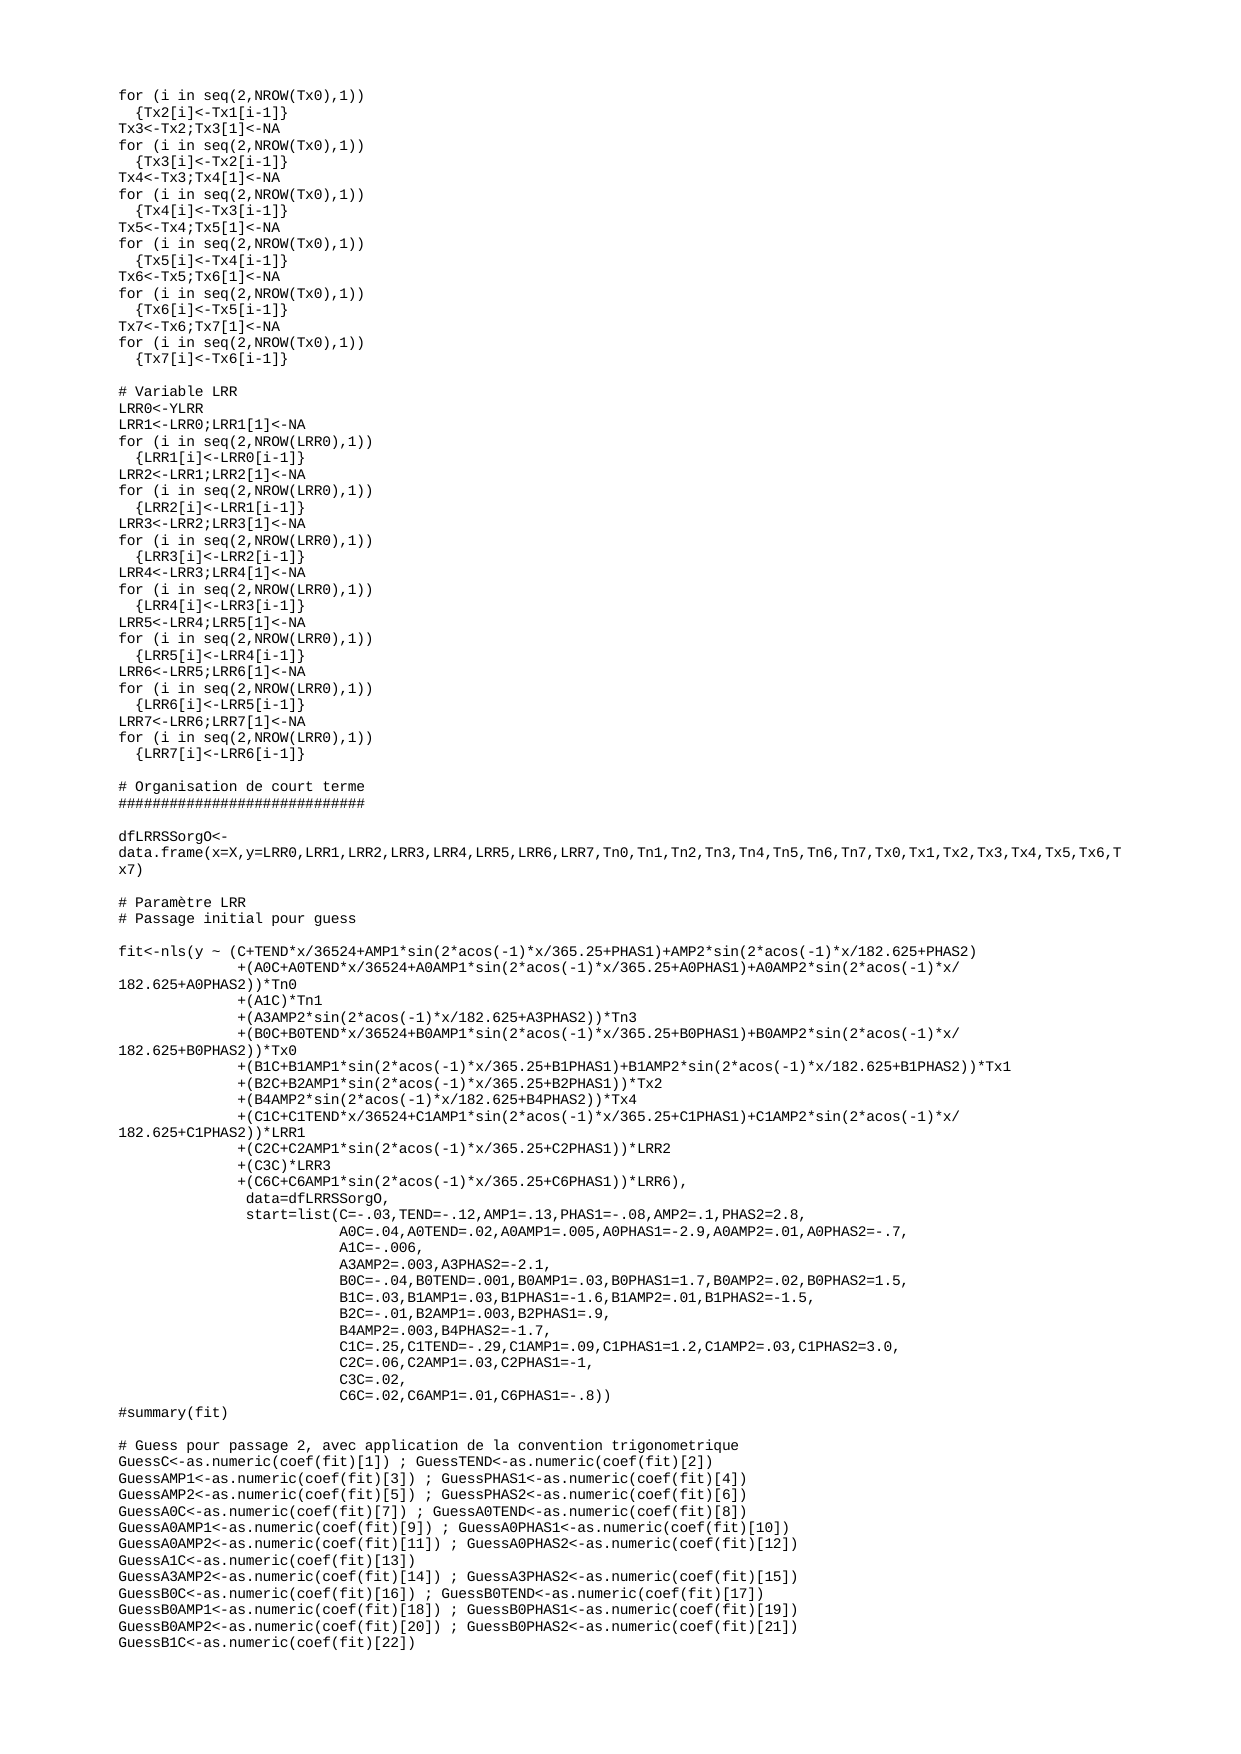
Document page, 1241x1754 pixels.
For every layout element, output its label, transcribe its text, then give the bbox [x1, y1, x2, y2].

text +(C3C)*LRR3 [118, 1158, 1122, 1175]
text GuessA0AMP2<-as.numeric(coef(fit)[11]) ; GuessA0PHAS2<-as.numeric(coef(fit)[12]) [118, 1537, 1122, 1553]
text LRR7<-LRR6;LRR7[1]<-NA [118, 714, 1122, 730]
text C1C=.25,C1TEND=-.29,C1AMP1=.09,C1PHAS1=1.2,C1AMP2=.03,C1PHAS2=3.0, [118, 1339, 1122, 1356]
text start=list(C=-.03,TEND=-.12,AMP1=.13,PHAS1=-.08,AMP2=.1,PHAS2=2.8, [118, 1208, 1122, 1224]
text +(A1C)*Tn1 [118, 994, 1122, 1010]
text GuessA3AMP2<-as.numeric(coef(fit)[14]) ; GuessA3PHAS2<-as.numeric(coef(fit)[15]) [118, 1570, 1122, 1586]
text {LRR7[i]<-LRR6[i-1]} [118, 747, 1122, 763]
text B4AMP2=.003,B4PHAS2=-1.7, [118, 1323, 1122, 1339]
text +(C1C+C1TEND*x/36524+C1AMP1*sin(2*acos(-1)*x/365.25+C1PHAS1)+C1AMP2*sin(2*acos(-1)*x/182.625+C1PHAS2))*LRR1 [118, 1109, 1122, 1142]
text GuessC<-as.numeric(coef(fit)[1]) ; GuessTEND<-as.numeric(coef(fit)[2]) [118, 1454, 1122, 1471]
text A3AMP2=.003,A3PHAS2=-2.1, [118, 1257, 1122, 1273]
text C6C=.02,C6AMP1=.01,C6PHAS1=-.8)) [118, 1389, 1122, 1405]
text for (i in seq(2,NROW(LRR0),1)) [118, 533, 1122, 549]
text LRR2<-LRR1;LRR2[1]<-NA [118, 467, 1122, 483]
text {Tx7[i]<-Tx6[i-1]} [118, 352, 1122, 368]
text # Variable LRR [118, 385, 1122, 401]
text C3C=.02, [118, 1372, 1122, 1389]
text Tx4<-Tx3;Tx4[1]<-NA [118, 171, 1122, 187]
text Tx5<-Tx4;Tx5[1]<-NA [118, 220, 1122, 237]
text for (i in seq(2,NROW(LRR0),1)) [118, 434, 1122, 451]
text {LRR4[i]<-LRR3[i-1]} [118, 599, 1122, 615]
text A0C=.04,A0TEND=.02,A0AMP1=.005,A0PHAS1=-2.9,A0AMP2=.01,A0PHAS2=-.7, [118, 1224, 1122, 1241]
text LRR3<-LRR2;LRR3[1]<-NA [118, 516, 1122, 533]
text for (i in seq(2,NROW(Tx0),1)) [118, 88, 1122, 105]
text {LRR2[i]<-LRR1[i-1]} [118, 500, 1122, 516]
text for (i in seq(2,NROW(LRR0),1)) [118, 632, 1122, 648]
text GuessB0AMP1<-as.numeric(coef(fit)[18]) ; GuessB0PHAS1<-as.numeric(coef(fit)[19]) [118, 1603, 1122, 1619]
text # Passage initial pour guess [118, 911, 1122, 928]
text for (i in seq(2,NROW(Tx0),1)) [118, 286, 1122, 302]
text for (i in seq(2,NROW(LRR0),1)) [118, 582, 1122, 599]
text for (i in seq(2,NROW(LRR0),1)) [118, 730, 1122, 747]
text {Tx2[i]<-Tx1[i-1]} [118, 105, 1122, 121]
text for (i in seq(2,NROW(Tx0),1)) [118, 237, 1122, 253]
text # Guess pour passage 2, avec application de la convention trigonometrique [118, 1438, 1122, 1454]
text for (i in seq(2,NROW(LRR0),1)) [118, 483, 1122, 500]
text fit<-nls(y ~ (C+TEND*x/36524+AMP1*sin(2*acos(-1)*x/365.25+PHAS1)+AMP2*sin(2*acos(-1)*x/182.625+PHAS2) [118, 944, 1122, 961]
text {LRR6[i]<-LRR5[i-1]} [118, 697, 1122, 714]
text B0C=-.04,B0TEND=.001,B0AMP1=.03,B0PHAS1=1.7,B0AMP2=.02,B0PHAS2=1.5, [118, 1273, 1122, 1290]
text B1C=.03,B1AMP1=.03,B1PHAS1=-1.6,B1AMP2=.01,B1PHAS2=-1.5, [118, 1290, 1122, 1306]
text {Tx4[i]<-Tx3[i-1]} [118, 204, 1122, 220]
text GuessA1C<-as.numeric(coef(fit)[13]) [118, 1553, 1122, 1570]
text A1C=-.006, [118, 1241, 1122, 1257]
text {LRR3[i]<-LRR2[i-1]} [118, 549, 1122, 566]
text B2C=-.01,B2AMP1=.003,B2PHAS1=.9, [118, 1306, 1122, 1323]
text +(C2C+C2AMP1*sin(2*acos(-1)*x/365.25+C2PHAS1))*LRR2 [118, 1142, 1122, 1158]
text +(B2C+B2AMP1*sin(2*acos(-1)*x/365.25+B2PHAS1))*Tx2 [118, 1076, 1122, 1092]
text GuessA0C<-as.numeric(coef(fit)[7]) ; GuessA0TEND<-as.numeric(coef(fit)[8]) [118, 1504, 1122, 1520]
text #summary(fit) [118, 1405, 1122, 1422]
text +(B4AMP2*sin(2*acos(-1)*x/182.625+B4PHAS2))*Tx4 [118, 1092, 1122, 1109]
text LRR0<-YLRR [118, 401, 1122, 418]
text Tx7<-Tx6;Tx7[1]<-NA [118, 319, 1122, 335]
text +(A0C+A0TEND*x/36524+A0AMP1*sin(2*acos(-1)*x/365.25+A0PHAS1)+A0AMP2*sin(2*acos(-1)*x/182.625+A0PHAS2))*Tn0 [118, 961, 1122, 994]
text LRR5<-LRR4;LRR5[1]<-NA [118, 615, 1122, 632]
text dfLRRSSorgO<-data.frame(x=X,y=LRR0,LRR1,LRR2,LRR3,LRR4,LRR5,LRR6,LRR7,Tn0,Tn1,Tn2,Tn3,Tn4,Tn5,Tn6,Tn7,Tx0,Tx1,Tx2,Tx3,Tx4,Tx5,Tx6,Tx7) [118, 829, 1122, 878]
text +(C6C+C6AMP1*sin(2*acos(-1)*x/365.25+C6PHAS1))*LRR6), [118, 1175, 1122, 1191]
text +(A3AMP2*sin(2*acos(-1)*x/182.625+A3PHAS2))*Tn3 [118, 1010, 1122, 1027]
text GuessB1C<-as.numeric(coef(fit)[22]) [118, 1636, 1122, 1652]
text LRR1<-LRR0;LRR1[1]<-NA [118, 418, 1122, 434]
text for (i in seq(2,NROW(Tx0),1)) [118, 138, 1122, 154]
text GuessAMP2<-as.numeric(coef(fit)[5]) ; GuessPHAS2<-as.numeric(coef(fit)[6]) [118, 1487, 1122, 1504]
text for (i in seq(2,NROW(LRR0),1)) [118, 681, 1122, 697]
text {LRR1[i]<-LRR0[i-1]} [118, 451, 1122, 467]
text GuessA0AMP1<-as.numeric(coef(fit)[9]) ; GuessA0PHAS1<-as.numeric(coef(fit)[10]) [118, 1520, 1122, 1537]
text for (i in seq(2,NROW(Tx0),1)) [118, 335, 1122, 352]
text ############################# [118, 796, 1122, 813]
text {Tx5[i]<-Tx4[i-1]} [118, 253, 1122, 269]
text {Tx6[i]<-Tx5[i-1]} [118, 302, 1122, 319]
text GuessB0AMP2<-as.numeric(coef(fit)[20]) ; GuessB0PHAS2<-as.numeric(coef(fit)[21]) [118, 1619, 1122, 1636]
text {LRR5[i]<-LRR4[i-1]} [118, 648, 1122, 664]
text C2C=.06,C2AMP1=.03,C2PHAS1=-1, [118, 1356, 1122, 1372]
text GuessAMP1<-as.numeric(coef(fit)[3]) ; GuessPHAS1<-as.numeric(coef(fit)[4]) [118, 1471, 1122, 1487]
text +(B1C+B1AMP1*sin(2*acos(-1)*x/365.25+B1PHAS1)+B1AMP2*sin(2*acos(-1)*x/182.625+B1PHAS2))*Tx1 [118, 1059, 1122, 1076]
text data=dfLRRSSorgO, [118, 1191, 1122, 1208]
text LRR6<-LRR5;LRR6[1]<-NA [118, 664, 1122, 681]
text # Paramètre LRR [118, 895, 1122, 911]
text for (i in seq(2,NROW(Tx0),1)) [118, 187, 1122, 204]
text +(B0C+B0TEND*x/36524+B0AMP1*sin(2*acos(-1)*x/365.25+B0PHAS1)+B0AMP2*sin(2*acos(-1)*x/182.625+B0PHAS2))*Tx0 [118, 1027, 1122, 1059]
text # Organisation de court terme [118, 780, 1122, 796]
text Tx3<-Tx2;Tx3[1]<-NA [118, 121, 1122, 138]
text {Tx3[i]<-Tx2[i-1]} [118, 154, 1122, 171]
text GuessB0C<-as.numeric(coef(fit)[16]) ; GuessB0TEND<-as.numeric(coef(fit)[17]) [118, 1586, 1122, 1603]
text LRR4<-LRR3;LRR4[1]<-NA [118, 566, 1122, 582]
text Tx6<-Tx5;Tx6[1]<-NA [118, 269, 1122, 286]
